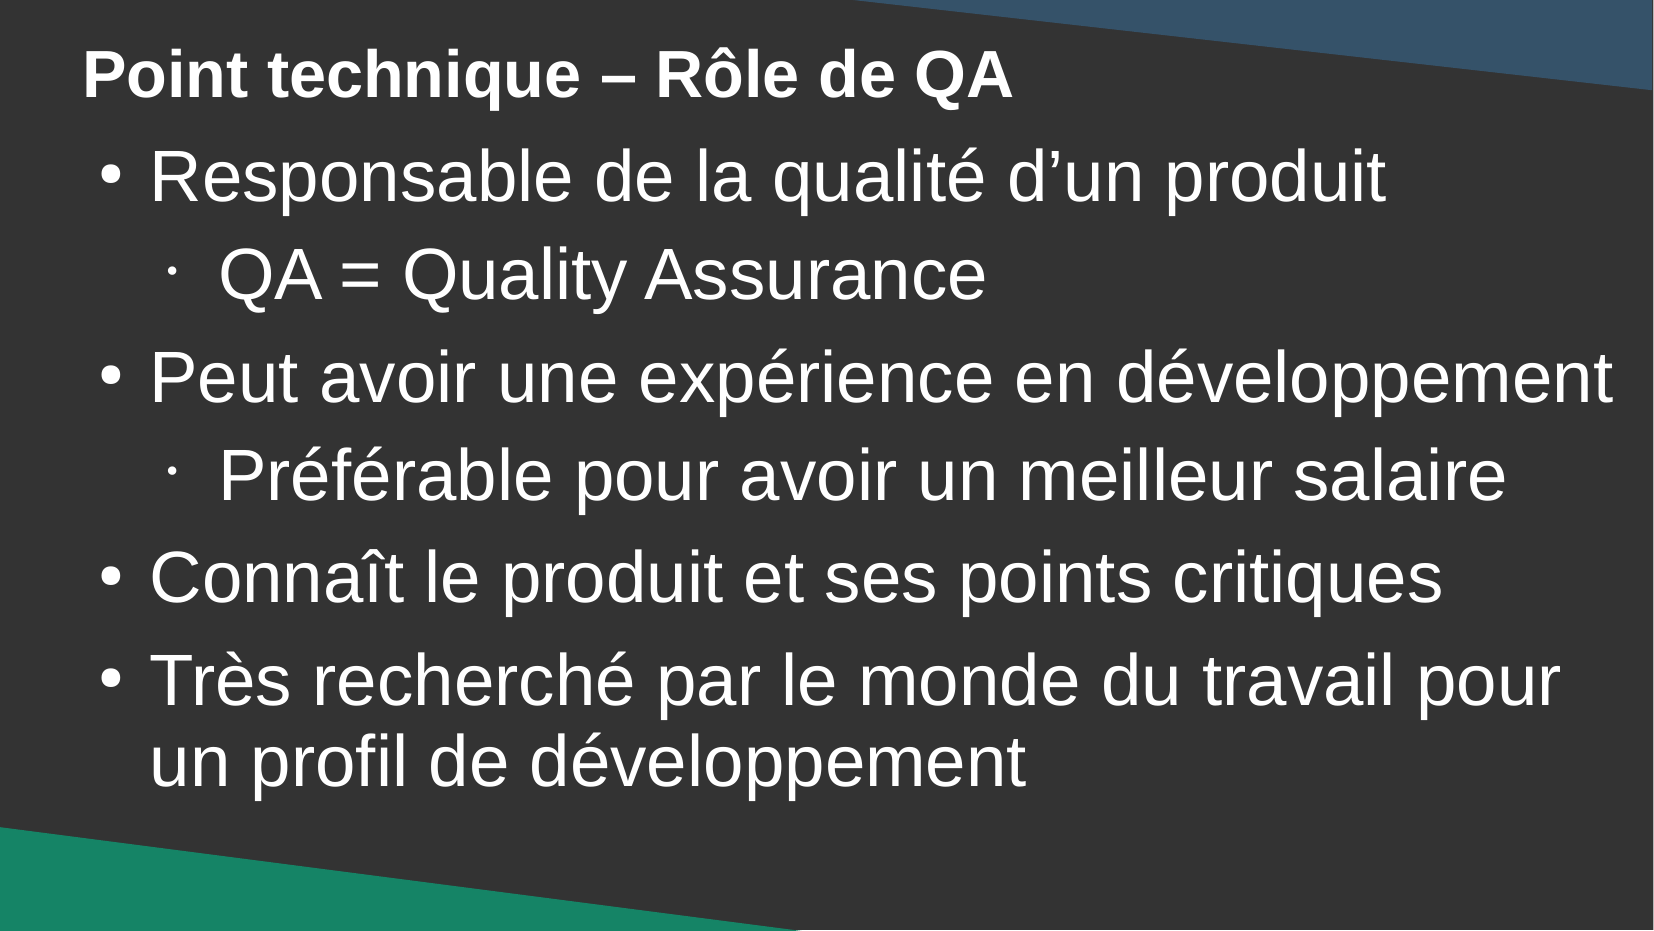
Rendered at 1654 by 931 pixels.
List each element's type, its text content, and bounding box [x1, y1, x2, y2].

title Point technique – Rôle de QA [82, 37, 1571, 122]
text_box [0, 827, 802, 931]
list Responsable de la qualité d’un produit QA = Quality Assurance Peut avoir une expérience en développement Préférable pour avoir un meilleur salaire Connaît le produit et ses points critiques Très recherché par le monde du travail pour un profil de développement [80, 135, 1620, 827]
text_box [853, 0, 1653, 91]
